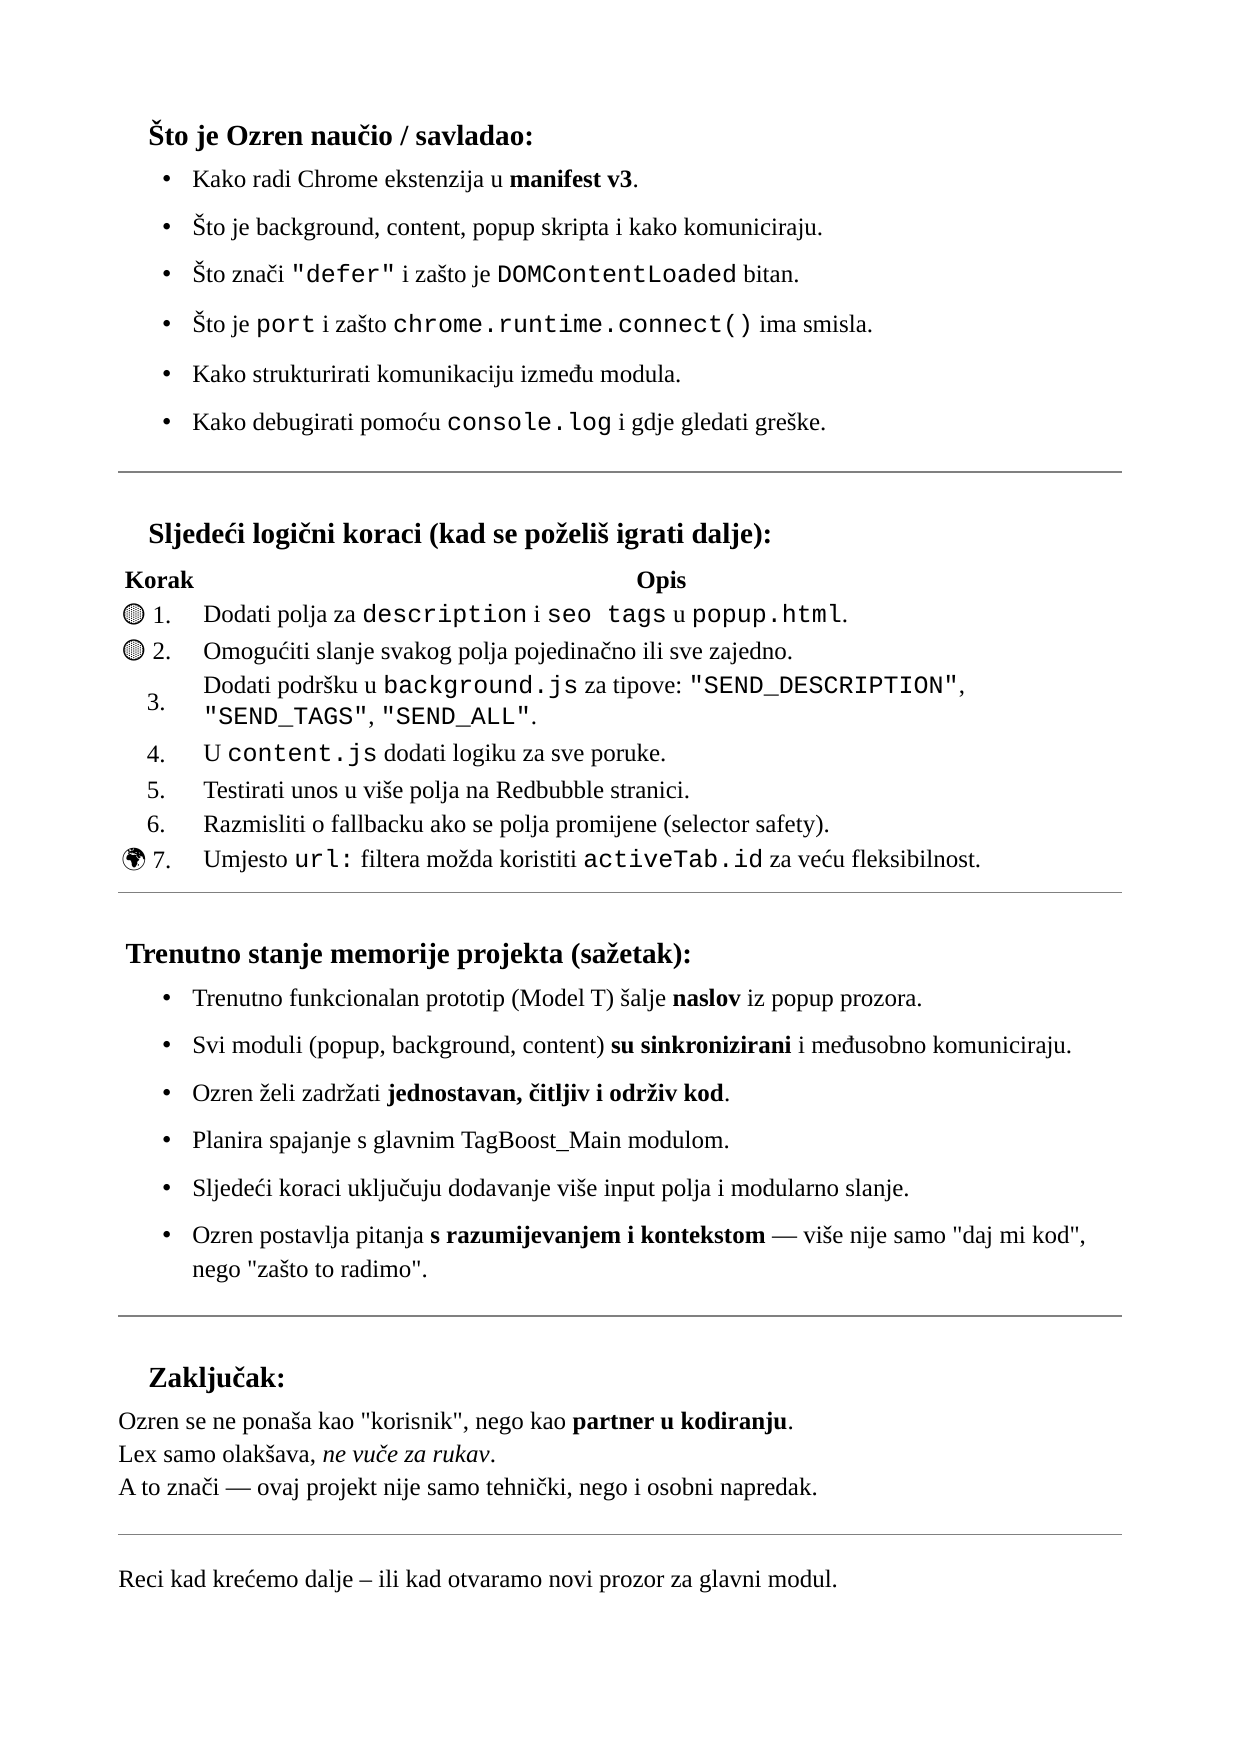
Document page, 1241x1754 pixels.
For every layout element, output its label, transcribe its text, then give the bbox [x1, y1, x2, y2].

list Što znači "defer" i zašto je DOMContentLoaded bitan. [162, 259, 1122, 290]
text Reci kad krećemo dalje – ili kad otvaramo novi prozor za glavni modul. [118, 1564, 1122, 1593]
list Svi moduli (popup, background, content) su sinkronizirani i međusobno komuniciraju. [162, 1030, 1122, 1059]
subtitle 🗂️ Trenutno stanje memorije projekta (sažetak): [118, 937, 1122, 970]
text Ozren se ne ponaša kao "korisnik", nego kao partner u kodiranju. Lex samo olakšava, ne vuče za rukav. A to znači — ovaj projekt nije samo tehnički, nego i osobni napredak. 🧩✨ [118, 1406, 1122, 1501]
table_cell Omogućiti slanje svakog polja pojedinačno ili sve zajedno. [200, 633, 1122, 668]
list Kako strukturirati komunikaciju između modula. [162, 359, 1122, 388]
table_cell Dodati podršku u background.js za tipove: "SEND_DESCRIPTION", "SEND_TAGS", "SEND_ALL". [200, 668, 1122, 735]
table_cell 🔵 3. [118, 668, 200, 735]
list Trenutno funkcionalan prototip (Model T) šalje naslov iz popup prozora. [162, 983, 1122, 1011]
table_header Korak [118, 562, 200, 596]
list Što je port i zašto chrome.runtime.connect() ima smisla. [162, 309, 1122, 340]
table_cell Testirati unos u više polja na Redbubble stranici. [200, 772, 1122, 806]
table_cell 🔵 4. [118, 735, 200, 772]
table_cell U content.js dodati logiku za sve poruke. [200, 735, 1122, 772]
table_cell Razmisliti o fallbacku ako se polja promijene (selector safety). [200, 806, 1122, 841]
table_cell 🌍 7. [118, 841, 200, 878]
subtitle 🧠 Što je Ozren naučio / savladao: [118, 118, 1122, 152]
table_cell Umjesto url: filtera možda koristiti activeTab.id za veću fleksibilnost. [200, 841, 1122, 878]
subtitle 🔄 Sljedeći logični koraci (kad se poželiš igrati dalje): [118, 516, 1122, 549]
list Kako debugirati pomoću console.log i gdje gledati greške. [162, 407, 1122, 438]
table_cell 🔐 6. [118, 806, 200, 841]
table_cell 🟡 1. [118, 596, 200, 633]
list Sljedeći koraci uključuju dodavanje više input polja i modularno slanje. [162, 1173, 1122, 1202]
list Planira spajanje s glavnim TagBoost_Main modulom. [162, 1125, 1122, 1154]
list Što je background, content, popup skripta i kako komuniciraju. [162, 212, 1122, 241]
subtitle 🧠 Zaključak: [118, 1360, 1122, 1394]
table_cell Dodati polja za description i seo tags u popup.html. [200, 596, 1122, 633]
table_cell 🧪 5. [118, 772, 200, 806]
list Ozren postavlja pitanja s razumijevanjem i kontekstom — više nije samo "daj mi kod", nego "zašto to radimo". [162, 1221, 1122, 1282]
list Ozren želi zadržati jednostavan, čitljiv i održiv kod. [162, 1078, 1122, 1107]
table_cell 🟡 2. [118, 633, 200, 668]
list Kako radi Chrome ekstenzija u manifest v3. [162, 164, 1122, 193]
table_header Opis [200, 562, 1122, 596]
